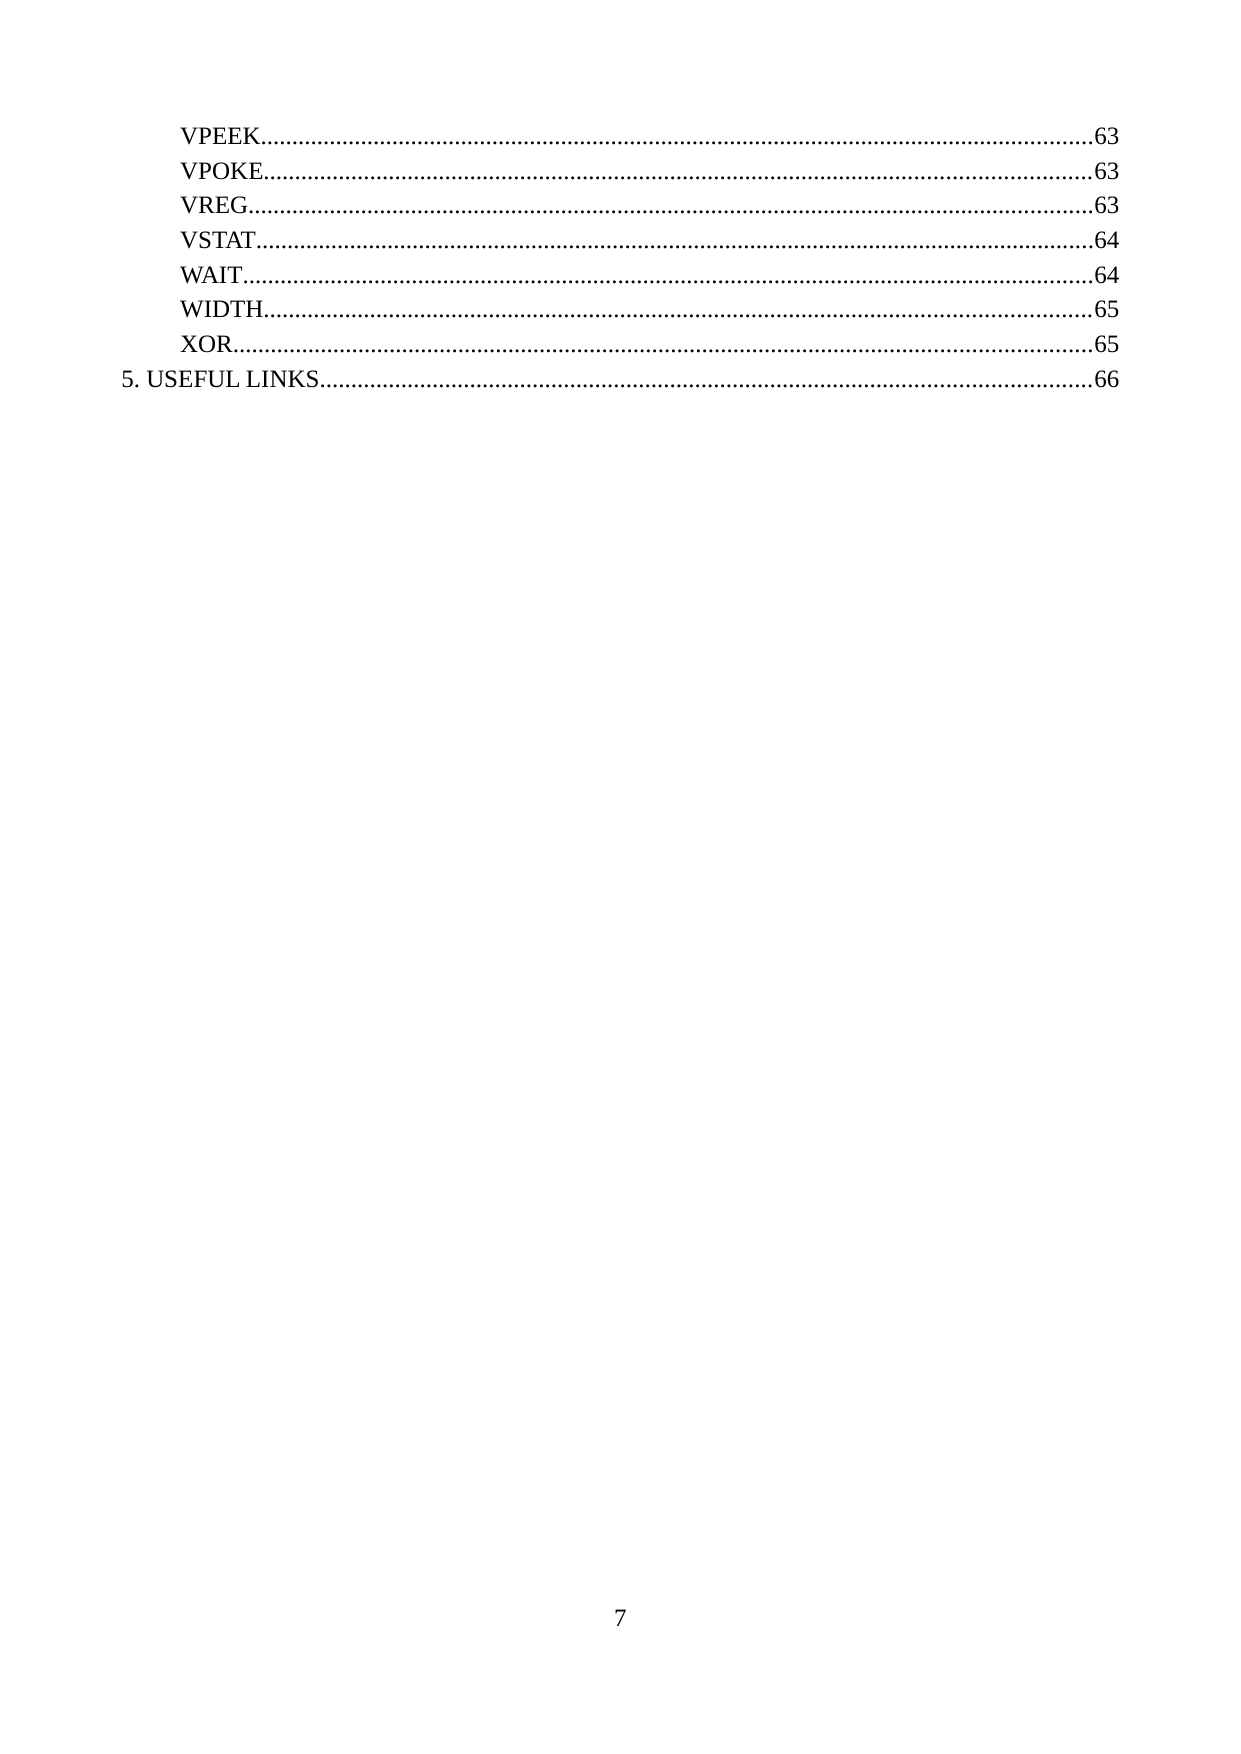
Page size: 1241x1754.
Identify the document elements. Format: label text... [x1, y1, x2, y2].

text WIDTH 65 [180, 294, 1119, 323]
text XOR 65 [180, 329, 1119, 358]
text 5. USEFUL LINKS 66 [121, 364, 1119, 393]
text WAIT 64 [180, 260, 1119, 288]
text VPOKE 63 [180, 156, 1119, 184]
text VPEEK 63 [180, 121, 1119, 150]
text VREG 63 [180, 190, 1119, 219]
text VSTAT 64 [180, 225, 1119, 254]
